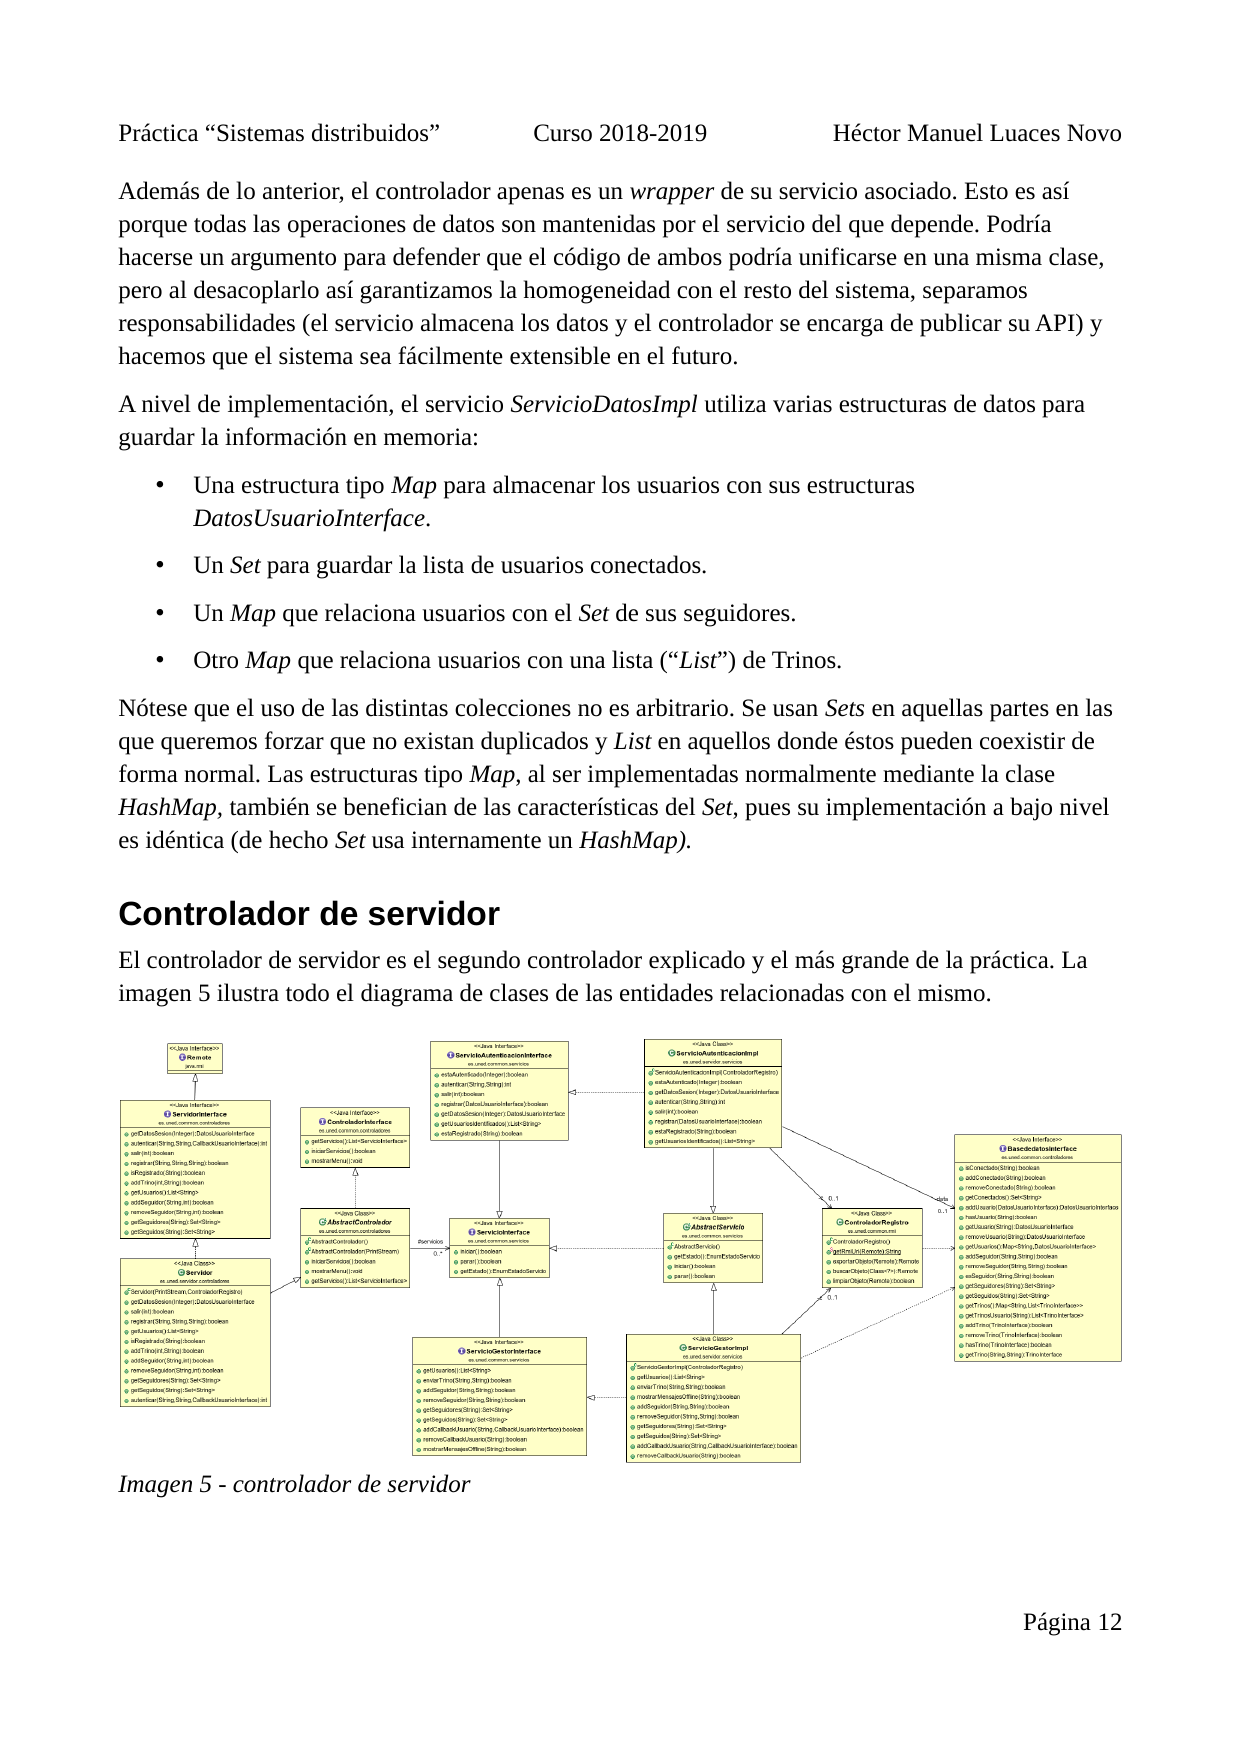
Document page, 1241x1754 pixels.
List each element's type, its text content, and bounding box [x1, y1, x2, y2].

list Un Map que relaciona usuarios con el Set de sus seguidores. [156, 598, 1122, 627]
list Un Set para guardar la lista de usuarios conectados. [156, 550, 1122, 579]
list Otro Map que relaciona usuarios con una lista (“List”) de Trinos. [156, 646, 1122, 674]
subtitle Controlador de servidor [118, 894, 1122, 932]
text El controlador de servidor es el segundo controlador explicado y el más grande de la práctica. La imagen 5 ilustra todo el diagrama de clases de las entidades relacionadas con el mismo. [118, 945, 1122, 1007]
text Nótese que el uso de las distintas colecciones no es arbitrario. Se usan Sets en aquellas partes en las que queremos forzar que no existan duplicados y List en aquellos donde éstos pueden coexistir de forma normal. Las estructuras tipo Map, al ser implementadas normalmente mediante la clase HashMap, también se benefician de las características del Set, pues su implementación a bajo nivel es idéntica (de hecho Set usa internamente un HashMap). [118, 693, 1122, 854]
list Una estructura tipo Map para almacenar los usuarios con sus estructuras DatosUsuarioInterface. [156, 470, 1122, 531]
text A nivel de implementación, el servicio ServicioDatosImpl utiliza varias estructuras de datos para guardar la información en memoria: [118, 389, 1122, 451]
picture [118, 1037, 1123, 1464]
text Imagen 5 - controlador de servidor [118, 1464, 1122, 1498]
text Además de lo anterior, el controlador apenas es un wrapper de su servicio asociado. Esto es así porque todas las operaciones de datos son mantenidas por el servicio del que depende. Podría hacerse un argumento para defender que el código de ambos podría unificarse en una misma clase, pero al desacoplarlo así garantizamos la homogeneidad con el resto del sistema, separamos responsabilidades (el servicio almacena los datos y el controlador se encarga de publicar su API) y hacemos que el sistema sea fácilmente extensible en el futuro. [118, 176, 1122, 370]
